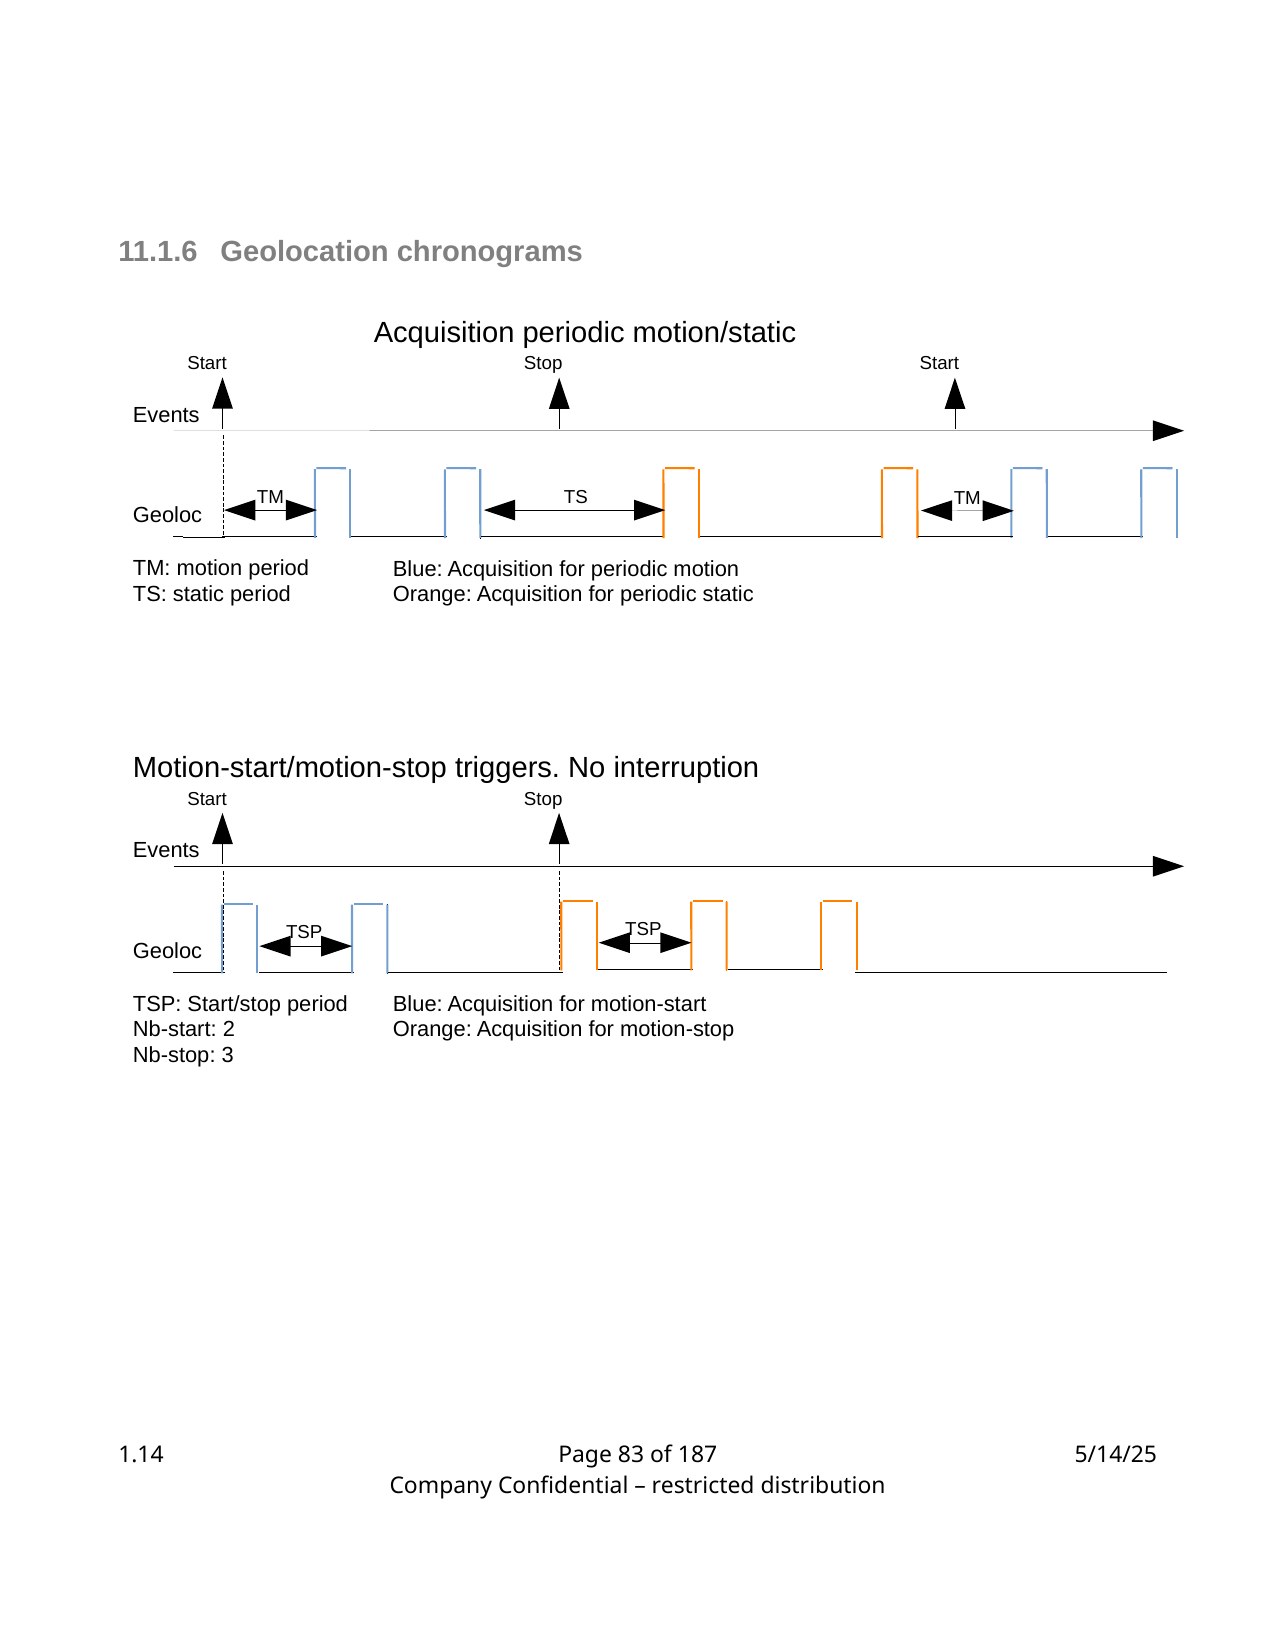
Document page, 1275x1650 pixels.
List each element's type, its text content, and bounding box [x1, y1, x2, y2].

subtitle Geolocation chronograms [118, 233, 1157, 267]
